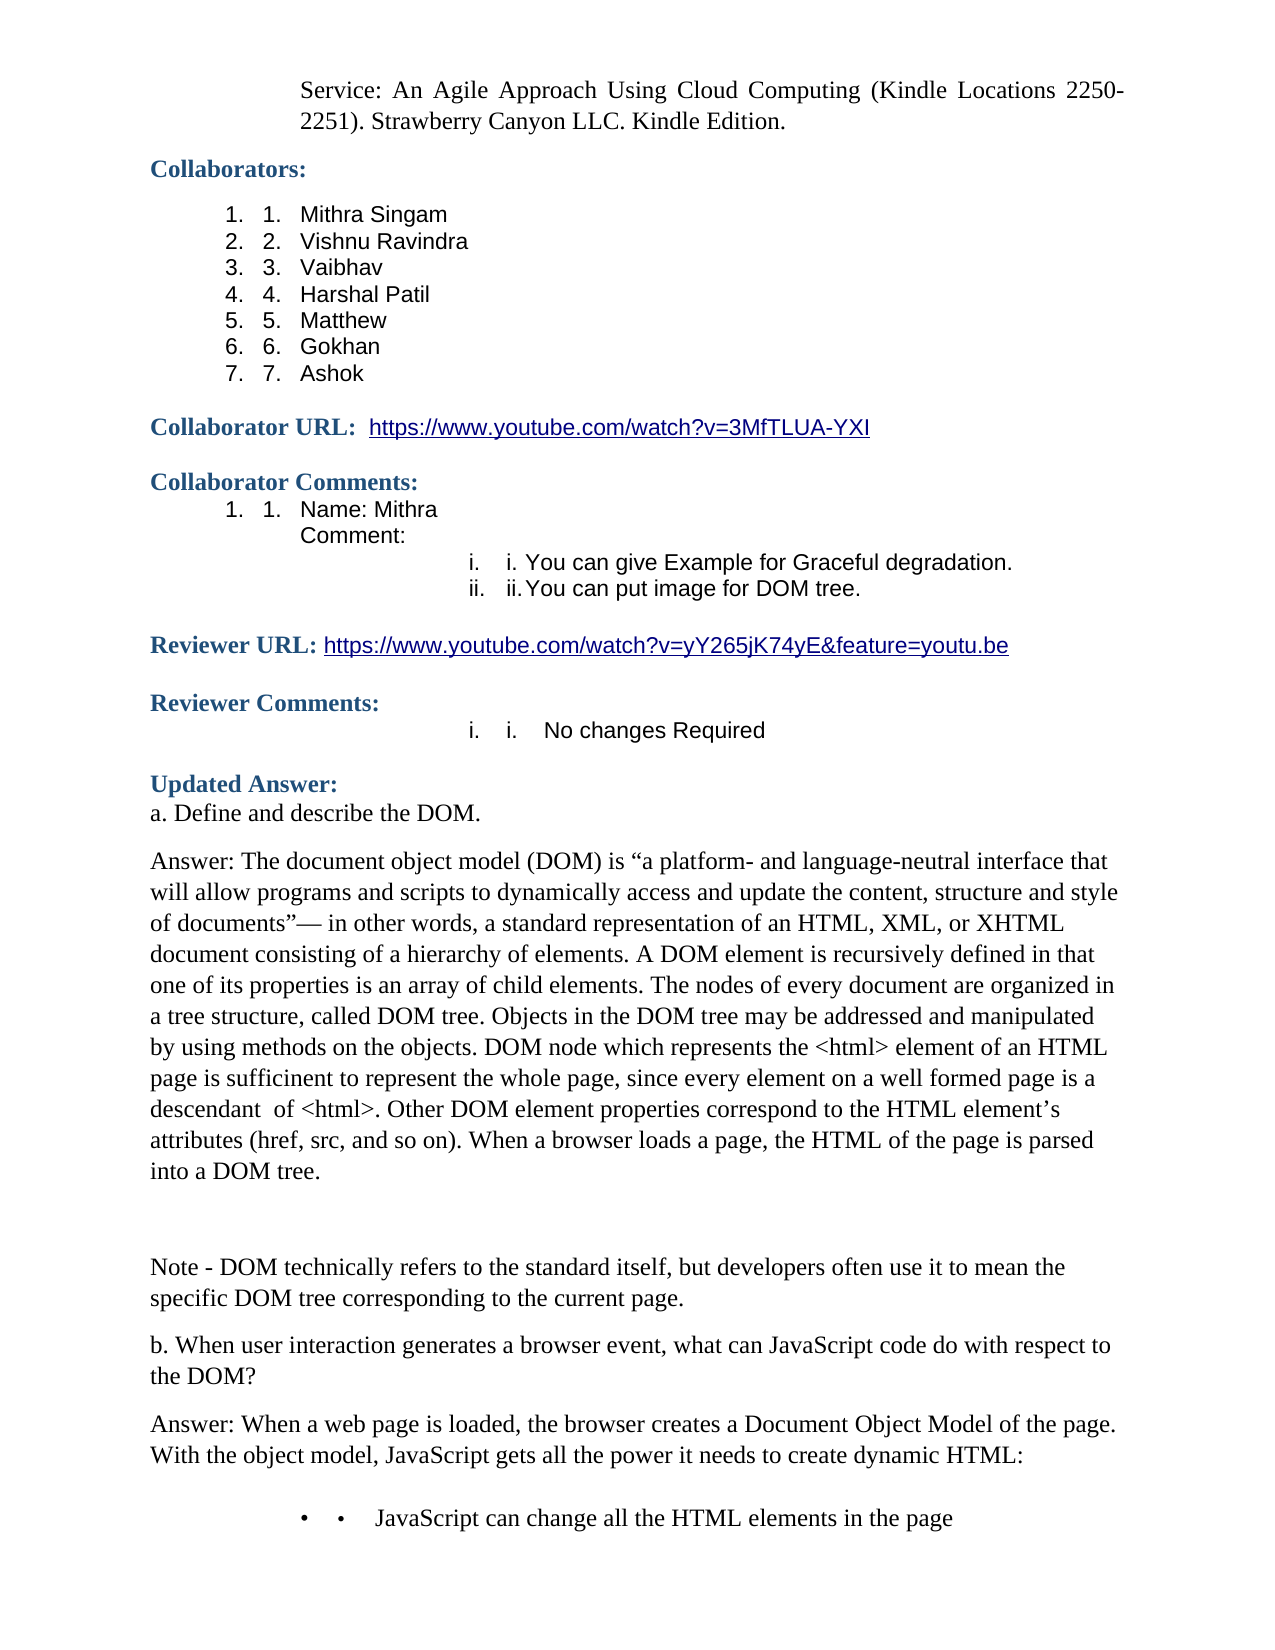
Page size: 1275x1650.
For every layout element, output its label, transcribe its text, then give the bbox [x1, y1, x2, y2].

text Answer: When a web page is loaded, the browser creates a Document Object Model of the page. With the object model, JavaScript gets all the power it needs to create dynamic HTML: [150, 1409, 1125, 1469]
text Collaborator URL: https://www.youtube.com/watch?v=3MfTLUA-YXI [150, 412, 1125, 441]
list 6. Gokhan [225, 333, 1125, 359]
text b. When user interaction generates a browser event, what can JavaScript code do with respect to the DOM? [150, 1330, 1125, 1390]
list 4. Harshal Patil [225, 281, 1125, 307]
list 1. Mithra Singam [225, 201, 1125, 228]
text Updated Answer: [150, 769, 1125, 798]
text a. Define and describe the DOM. [150, 798, 1125, 827]
list 7. Ashok [225, 359, 1125, 386]
list 2. Vishnu Ravindra [225, 228, 1125, 254]
text Reviewer URL: https://www.youtube.com/watch?v=yY265jK74yE&feature=youtu.be [150, 630, 1125, 659]
list • JavaScript can change all the HTML elements in the page [300, 1498, 1125, 1532]
list Service: An Agile Approach Using Cloud Computing (Kindle Locations 2250-2251). Strawberry Canyon LLC. Kindle Edition. [225, 75, 1125, 135]
list i. You can give Example for Graceful degradation. [469, 549, 1125, 575]
list 1. Name: Mithra [225, 496, 1125, 522]
text Comment: [225, 522, 1125, 549]
text Note - DOM technically refers to the standard itself, but developers often use it to mean the specific DOM tree corresponding to the current page. [150, 1252, 1125, 1311]
list ii. You can put image for DOM tree. [469, 575, 1125, 602]
list 3. Vaibhav [225, 254, 1125, 281]
text Answer: The document object model (DOM) is “a platform- and language-neutral interface that will allow programs and scripts to dynamically access and update the content, structure and style of documents”— in other words, a standard representation of an HTML, XML, or XHTML document consisting of a hierarchy of elements. A DOM element is recursively defined in that one of its properties is an array of child elements. The nodes of every document are organized in a tree structure, called DOM tree. Objects in the DOM tree may be addressed and manipulated by using methods on the objects. DOM node which represents the <html> element of an HTML page is sufficinent to represent the whole page, since every element on a well formed page is a descendant of <html>. Other DOM element properties correspond to the HTML element’s attributes (href, src, and so on). When a browser loads a page, the HTML of the page is parsed into a DOM tree. [150, 846, 1125, 1185]
list 5. Matthew [225, 307, 1125, 333]
text Collaborator Comments: [150, 467, 1125, 496]
list i. No changes Required [469, 717, 1125, 743]
text Collaborators: [150, 154, 1125, 182]
text Reviewer Comments: [150, 688, 1125, 717]
